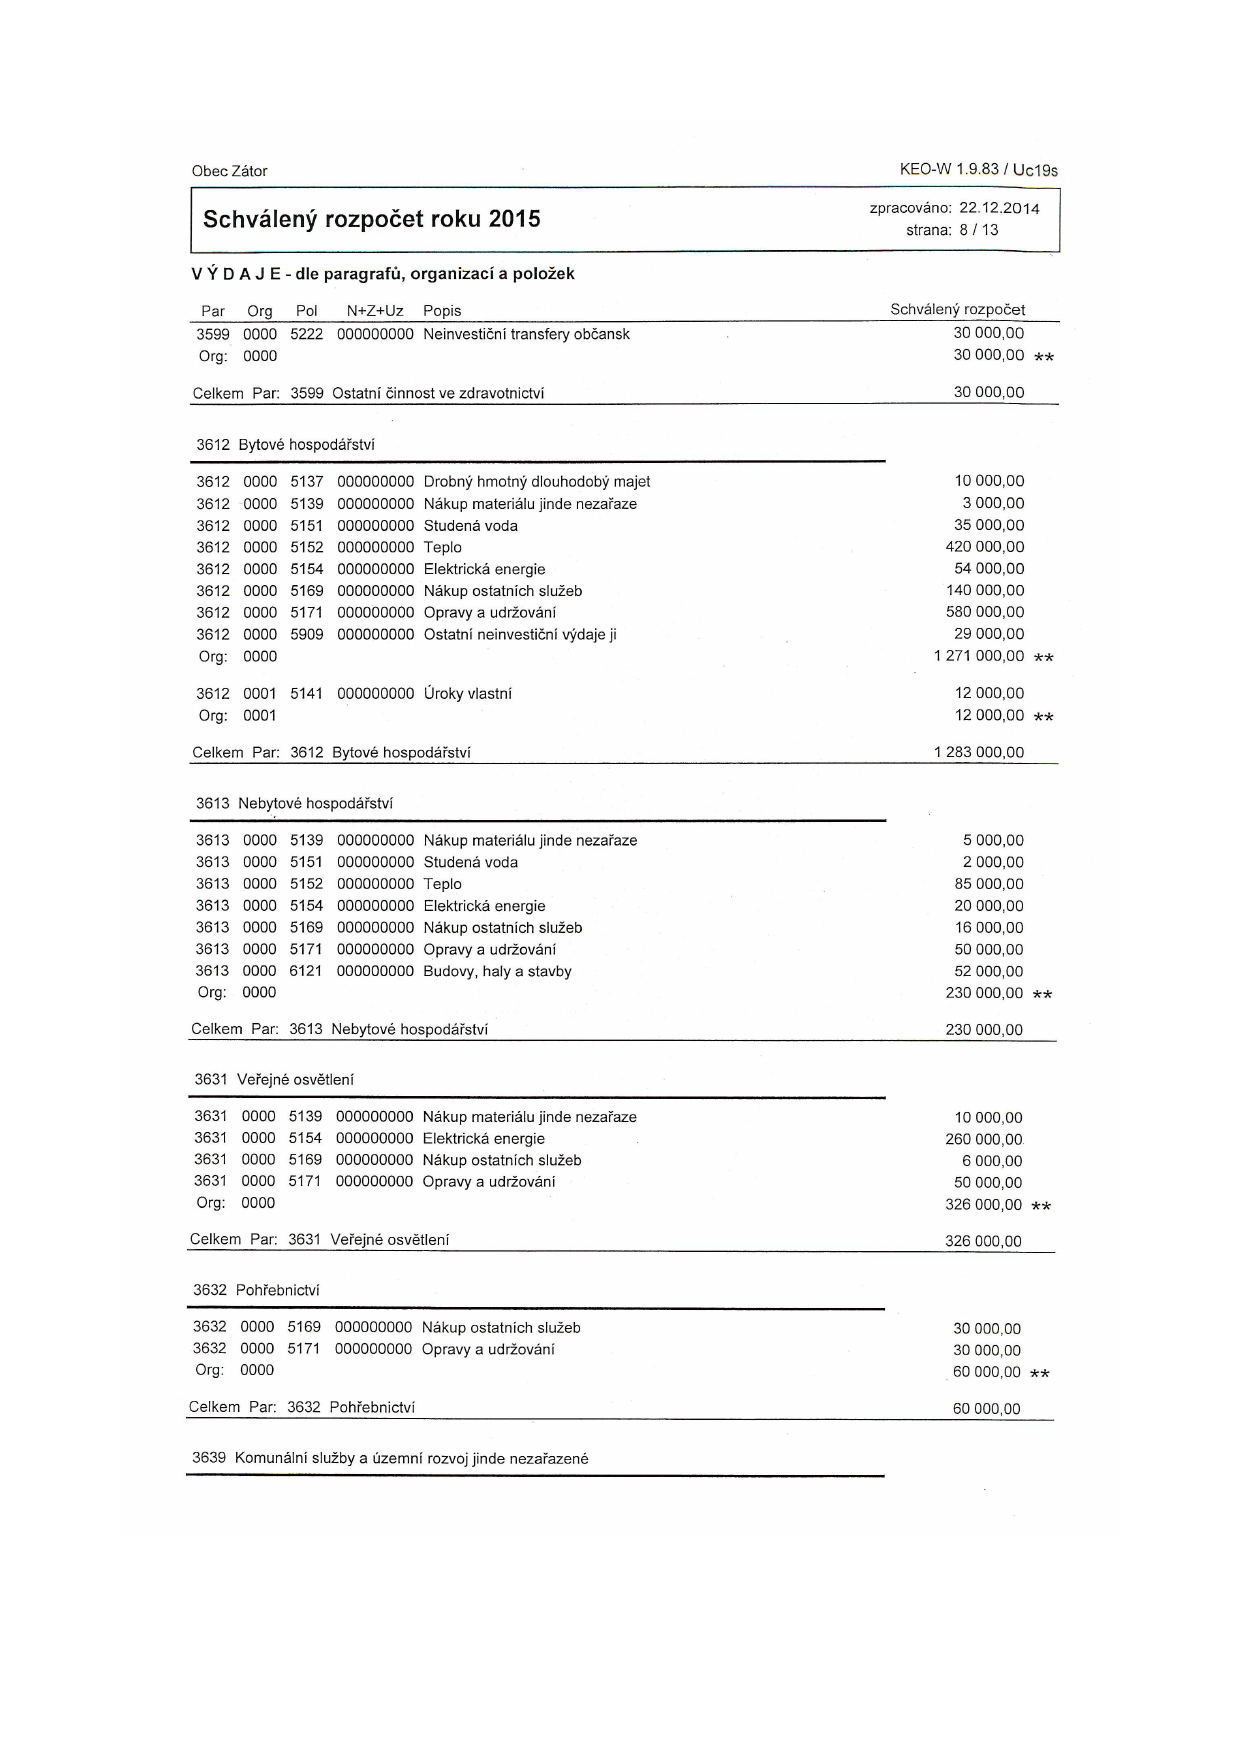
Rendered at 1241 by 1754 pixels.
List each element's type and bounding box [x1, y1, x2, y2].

picture [118, 118, 1123, 1538]
